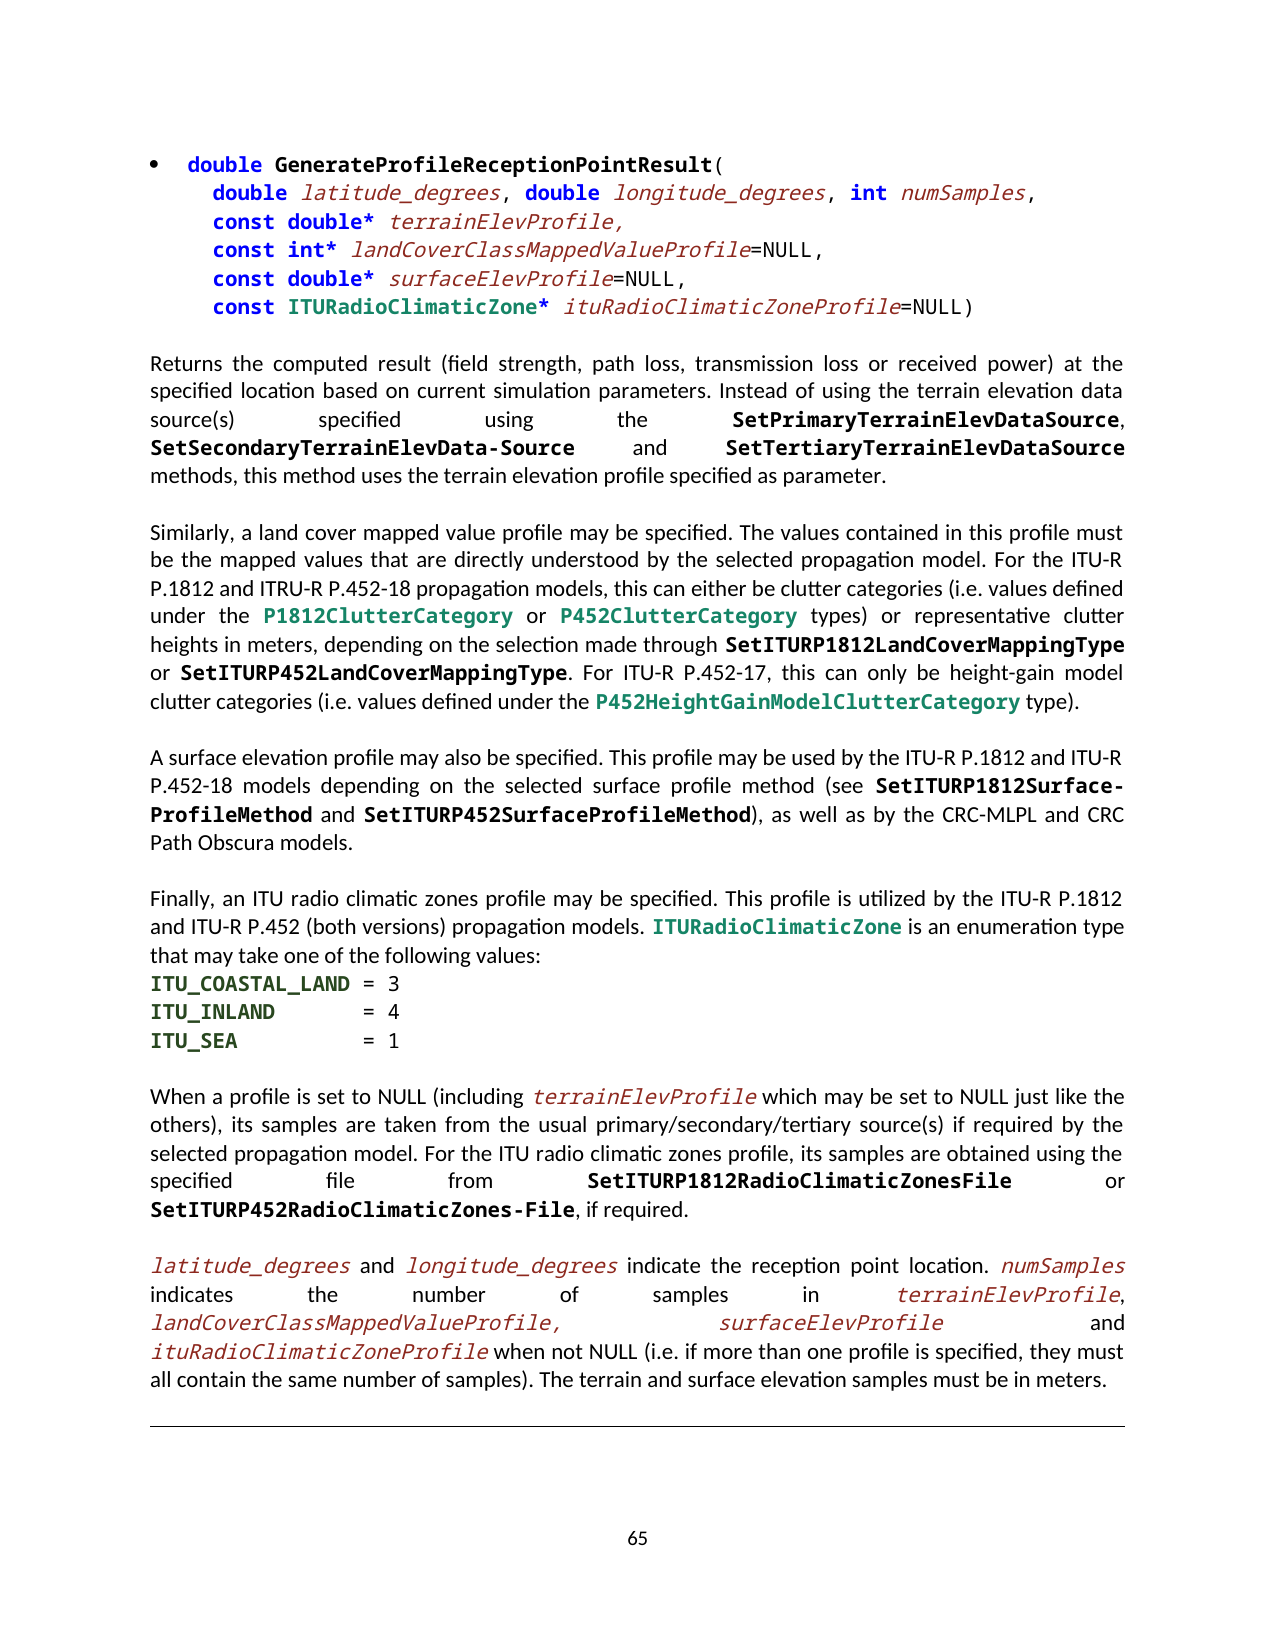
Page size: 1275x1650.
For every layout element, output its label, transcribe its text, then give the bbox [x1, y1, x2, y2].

text ITU_INLAND = 4 [150, 997, 1125, 1026]
text latitude_degrees and longitude_degrees indicate the reception point location. numSamples indicates the number of samples in terrainElevProfile, landCoverClassMappedValueProfile, surfaceElevProfile and ituRadioClimaticZoneProfile when not NULL (i.e. if more than one profile is specified, they must all contain the same number of samples). The terrain and surface elevation samples must be in meters. [150, 1252, 1125, 1395]
text Similarly, a land cover mapped value profile may be specified. The values contained in this profile must be the mapped values that are directly understood by the selected propagation model. For the ITU-R P.1812 and ITRU-R P.452-18 propagation models, this can either be clutter categories (i.e. values defined under the P1812ClutterCategory or P452ClutterCategory types) or representative clutter heights in meters, depending on the selection made through SetITURP1812LandCoverMappingType or SetITURP452LandCoverMappingType. For ITU-R P.452-17, this can only be height-gain model clutter categories (i.e. values defined under the P452HeightGainModelClutterCategory type). [150, 518, 1125, 715]
text When a profile is set to NULL (including terrainElevProfile which may be set to NULL just like the others), its samples are taken from the usual primary/secondary/tertiary source(s) if required by the selected propagation model. For the ITU radio climatic zones profile, its samples are obtained using the specified file from SetITURP1812RadioClimaticZonesFile or SetITURP452RadioClimaticZones-File, if required. [150, 1082, 1125, 1223]
text A surface elevation profile may also be specified. This profile may be used by the ITU-R P.1812 and ITU-R P.452-18 models depending on the selected surface profile method (see SetITURP1812Surface-ProfileMethod and SetITURP452SurfaceProfileMethod), as well as by the CRC-MLPL and CRC Path Obscura models. [150, 743, 1125, 856]
text Finally, an ITU radio climatic zones profile may be specified. This profile is utilized by the ITU-R P.1812 and ITU-R P.452 (both versions) propagation models. ITURadioClimaticZone is an enumeration type that may take one of the following values: [150, 884, 1125, 969]
text Returns the computed result (field strength, path loss, transmission loss or received power) at the specified location based on current simulation parameters. Instead of using the terrain elevation data source(s) specified using the SetPrimaryTerrainElevDataSource, SetSecondaryTerrainElevData-Source and SetTertiaryTerrainElevDataSource methods, this method uses the terrain elevation profile specified as parameter. [150, 349, 1125, 489]
list double GenerateProfileReceptionPointResult( double latitude_degrees, double longitude_degrees, int numSamples, const double* terrainElevProfile, const int* landCoverClassMappedValueProfile=NULL, const double* surfaceElevProfile=NULL, const ITURadioClimaticZone* ituRadioClimaticZoneProfile=NULL) [150, 150, 1125, 321]
text ITU_COASTAL_LAND = 3 [150, 969, 1125, 997]
text ITU_SEA = 1 [150, 1026, 1125, 1054]
